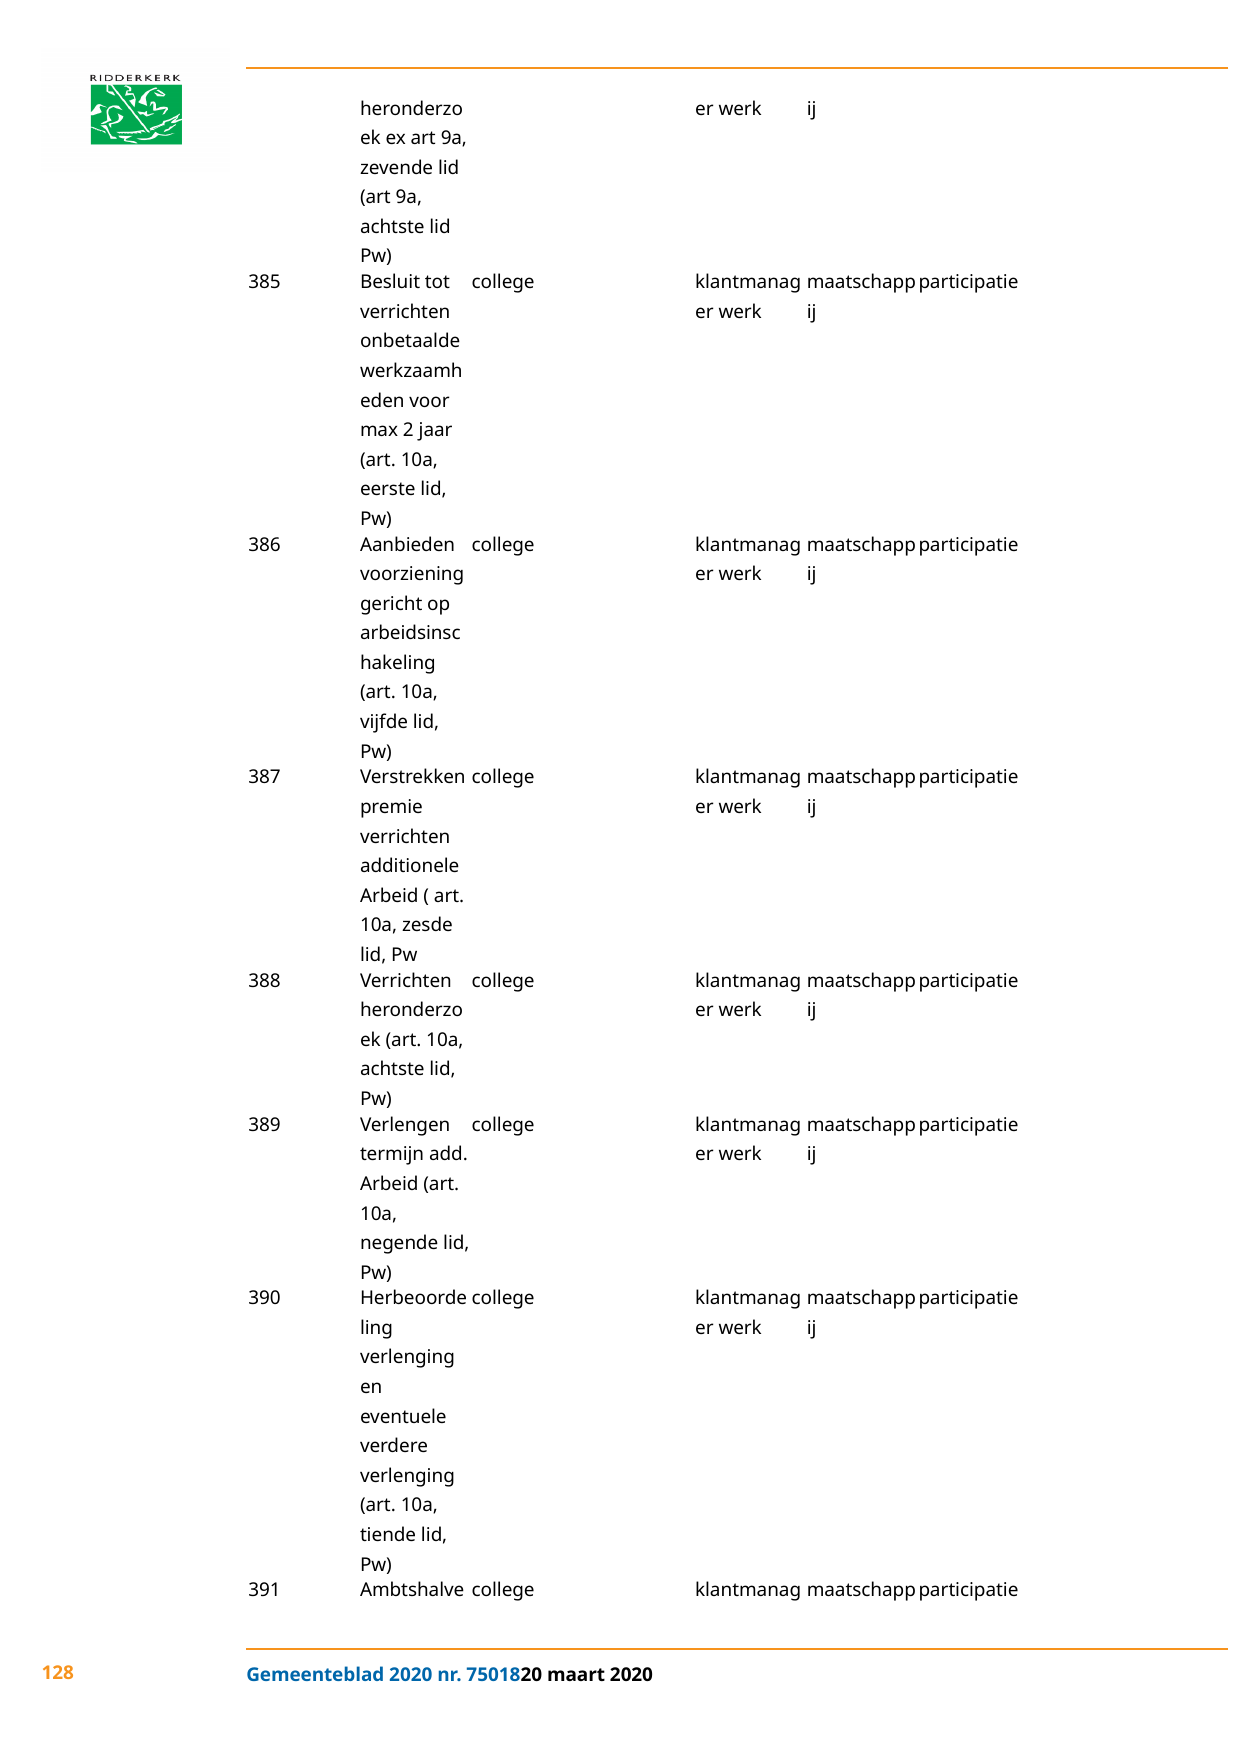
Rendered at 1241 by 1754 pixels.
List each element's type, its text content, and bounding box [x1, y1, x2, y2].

table_cell participatie [918, 967, 1030, 1111]
table_cell [1030, 764, 1152, 967]
table_cell 389 [248, 1111, 360, 1284]
table_cell [583, 531, 695, 764]
table_cell [583, 1111, 695, 1284]
table_cell college [471, 269, 583, 531]
table_cell maatschappij [807, 1111, 918, 1284]
table_cell klantmanager werk [695, 967, 807, 1111]
table_cell 387 [248, 764, 360, 967]
table_cell participatie [918, 531, 1030, 764]
table_cell college [471, 1577, 583, 1602]
table_cell Verlengen termijn add. Arbeid (art. 10a, negende lid, Pw) [360, 1111, 471, 1284]
table_cell [1030, 95, 1152, 268]
table_cell [583, 764, 695, 967]
table_cell 385 [248, 269, 360, 531]
table_cell maatschappij [807, 1285, 918, 1577]
table_cell klantmanager werk [695, 531, 807, 764]
table_cell 388 [248, 967, 360, 1111]
table_cell [583, 1577, 695, 1602]
table_cell [583, 967, 695, 1111]
table_cell klantmanager werk [695, 269, 807, 531]
table_cell er werk [695, 95, 807, 268]
table_cell [583, 1285, 695, 1577]
table_cell [1030, 1111, 1152, 1284]
table_cell [583, 269, 695, 531]
table_cell maatschappij [807, 764, 918, 967]
table_cell [1030, 1285, 1152, 1577]
table_cell Herbeoordeling verlenging en eventuele verdere verlenging (art. 10a, tiende lid, Pw) [360, 1285, 471, 1577]
table_cell [918, 95, 1030, 268]
table_cell participatie [918, 1285, 1030, 1577]
table_cell ij [807, 95, 918, 268]
table_cell [583, 95, 695, 268]
table_cell college [471, 1285, 583, 1577]
table_cell participatie [918, 764, 1030, 967]
table_cell Ambtshalve [360, 1577, 471, 1602]
table_cell maatschappij [807, 269, 918, 531]
table_cell 386 [248, 531, 360, 764]
table_cell participatie [918, 1111, 1030, 1284]
table_cell maatschappij [807, 531, 918, 764]
table_cell klantmanager werk [695, 1111, 807, 1284]
table_cell Aanbieden voorziening gericht op arbeidsinschakeling (art. 10a, vijfde lid, Pw) [360, 531, 471, 764]
table_cell Verrichten heronderzoek (art. 10a, achtste lid, Pw) [360, 967, 471, 1111]
table_cell [248, 95, 360, 268]
table_cell college [471, 531, 583, 764]
table_cell Verstrekken premie verrichten additionele Arbeid ( art. 10a, zesde lid, Pw [360, 764, 471, 967]
table_cell [471, 95, 583, 268]
table_cell [1030, 967, 1152, 1111]
table_cell klantmanager werk [695, 1285, 807, 1577]
table_cell 391 [248, 1577, 360, 1602]
table_cell college [471, 1111, 583, 1284]
table_cell participatie [918, 269, 1030, 531]
table_cell participatie [918, 1577, 1030, 1602]
table_cell maatschapp [807, 1577, 918, 1602]
table_cell college [471, 764, 583, 967]
table_cell klantmanager werk [695, 764, 807, 967]
table_cell [1030, 531, 1152, 764]
table_cell klantmanag [695, 1577, 807, 1602]
table_cell 390 [248, 1285, 360, 1577]
table_cell [1030, 1577, 1152, 1602]
picture [41, 47, 231, 172]
table_cell [1030, 269, 1152, 531]
table_cell maatschappij [807, 967, 918, 1111]
table_cell heronderzoek ex art 9a, zevende lid (art 9a, achtste lid Pw) [360, 95, 471, 268]
table_cell college [471, 967, 583, 1111]
table_cell Besluit tot verrichten onbetaalde werkzaamheden voor max 2 jaar (art. 10a, eerste lid, Pw) [360, 269, 471, 531]
